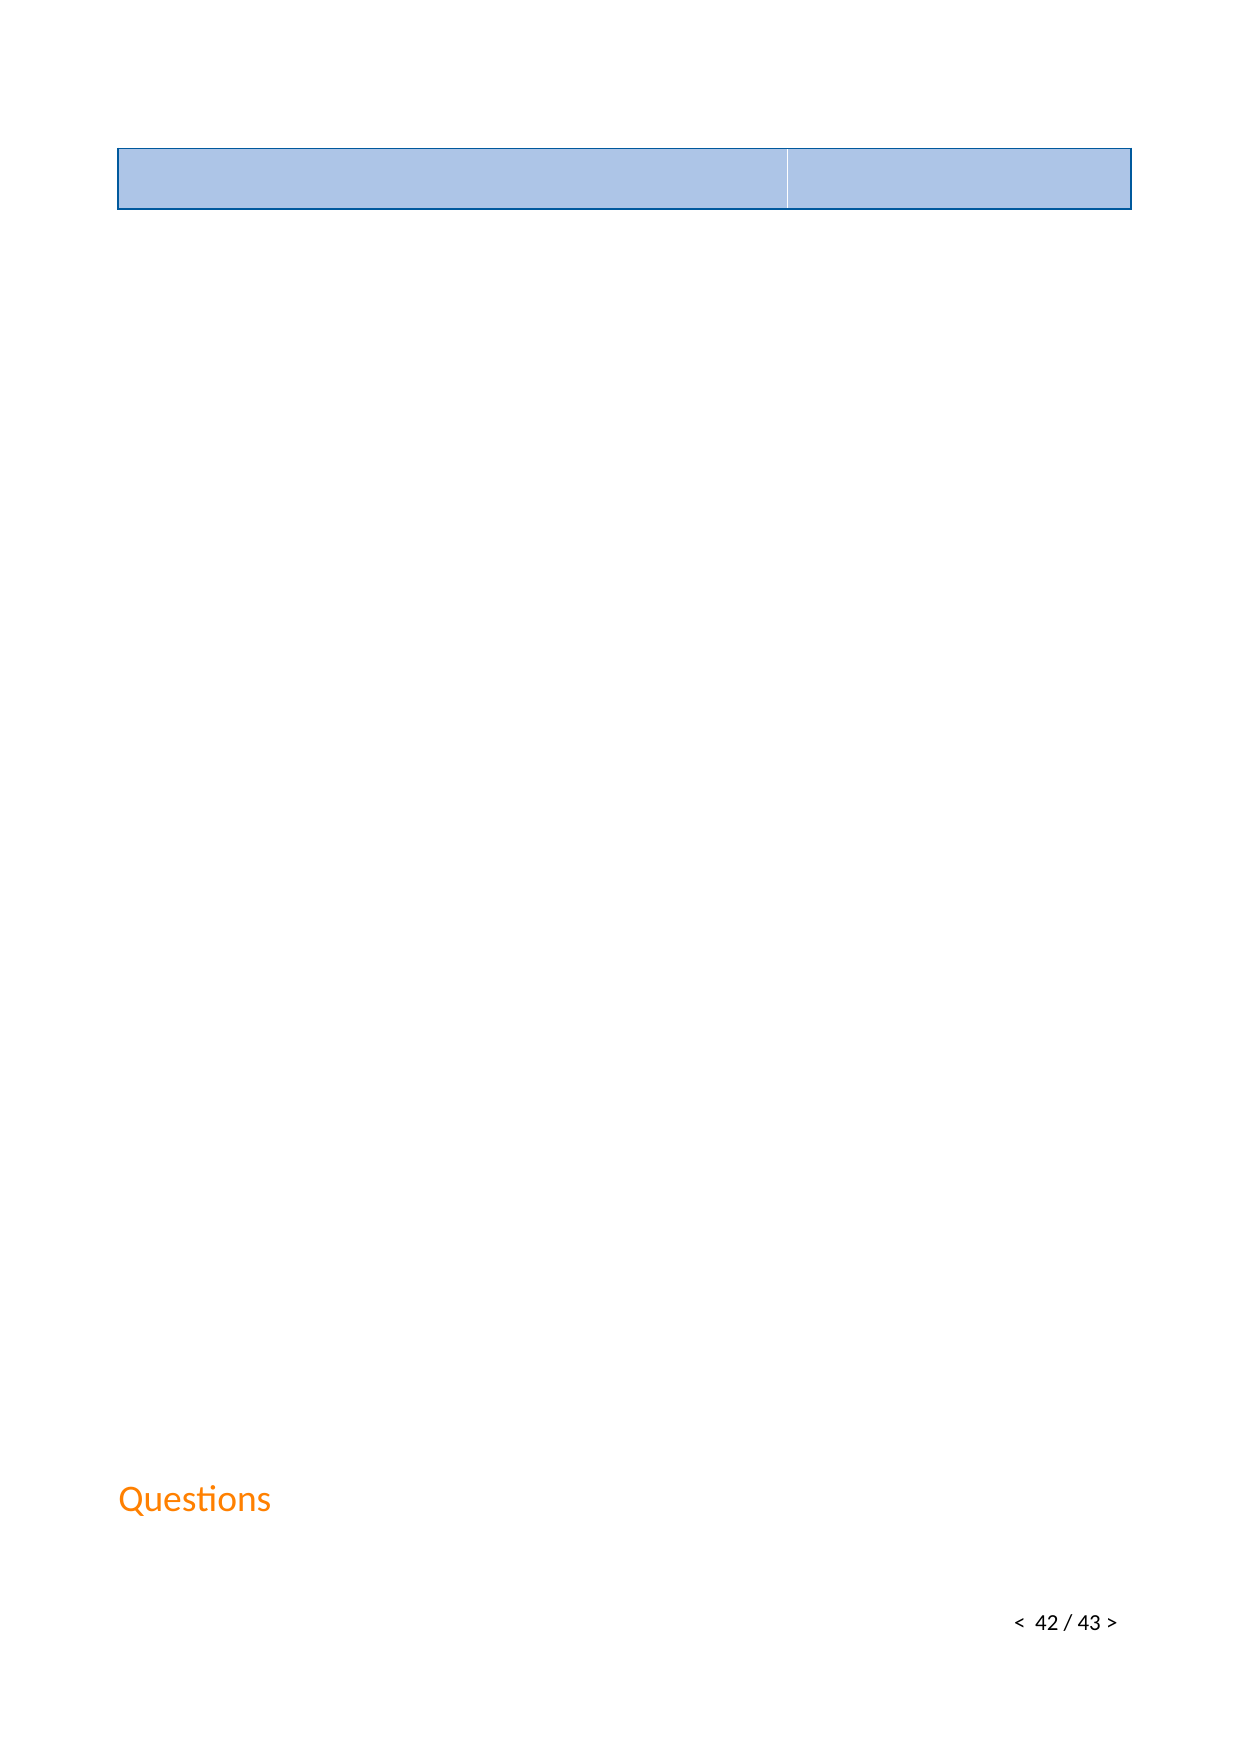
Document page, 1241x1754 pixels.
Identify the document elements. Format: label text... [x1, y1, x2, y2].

table_cell [788, 149, 1130, 208]
subtitle Questions [118, 1474, 1122, 1520]
table_cell [453, 149, 787, 208]
table_cell [119, 149, 453, 208]
